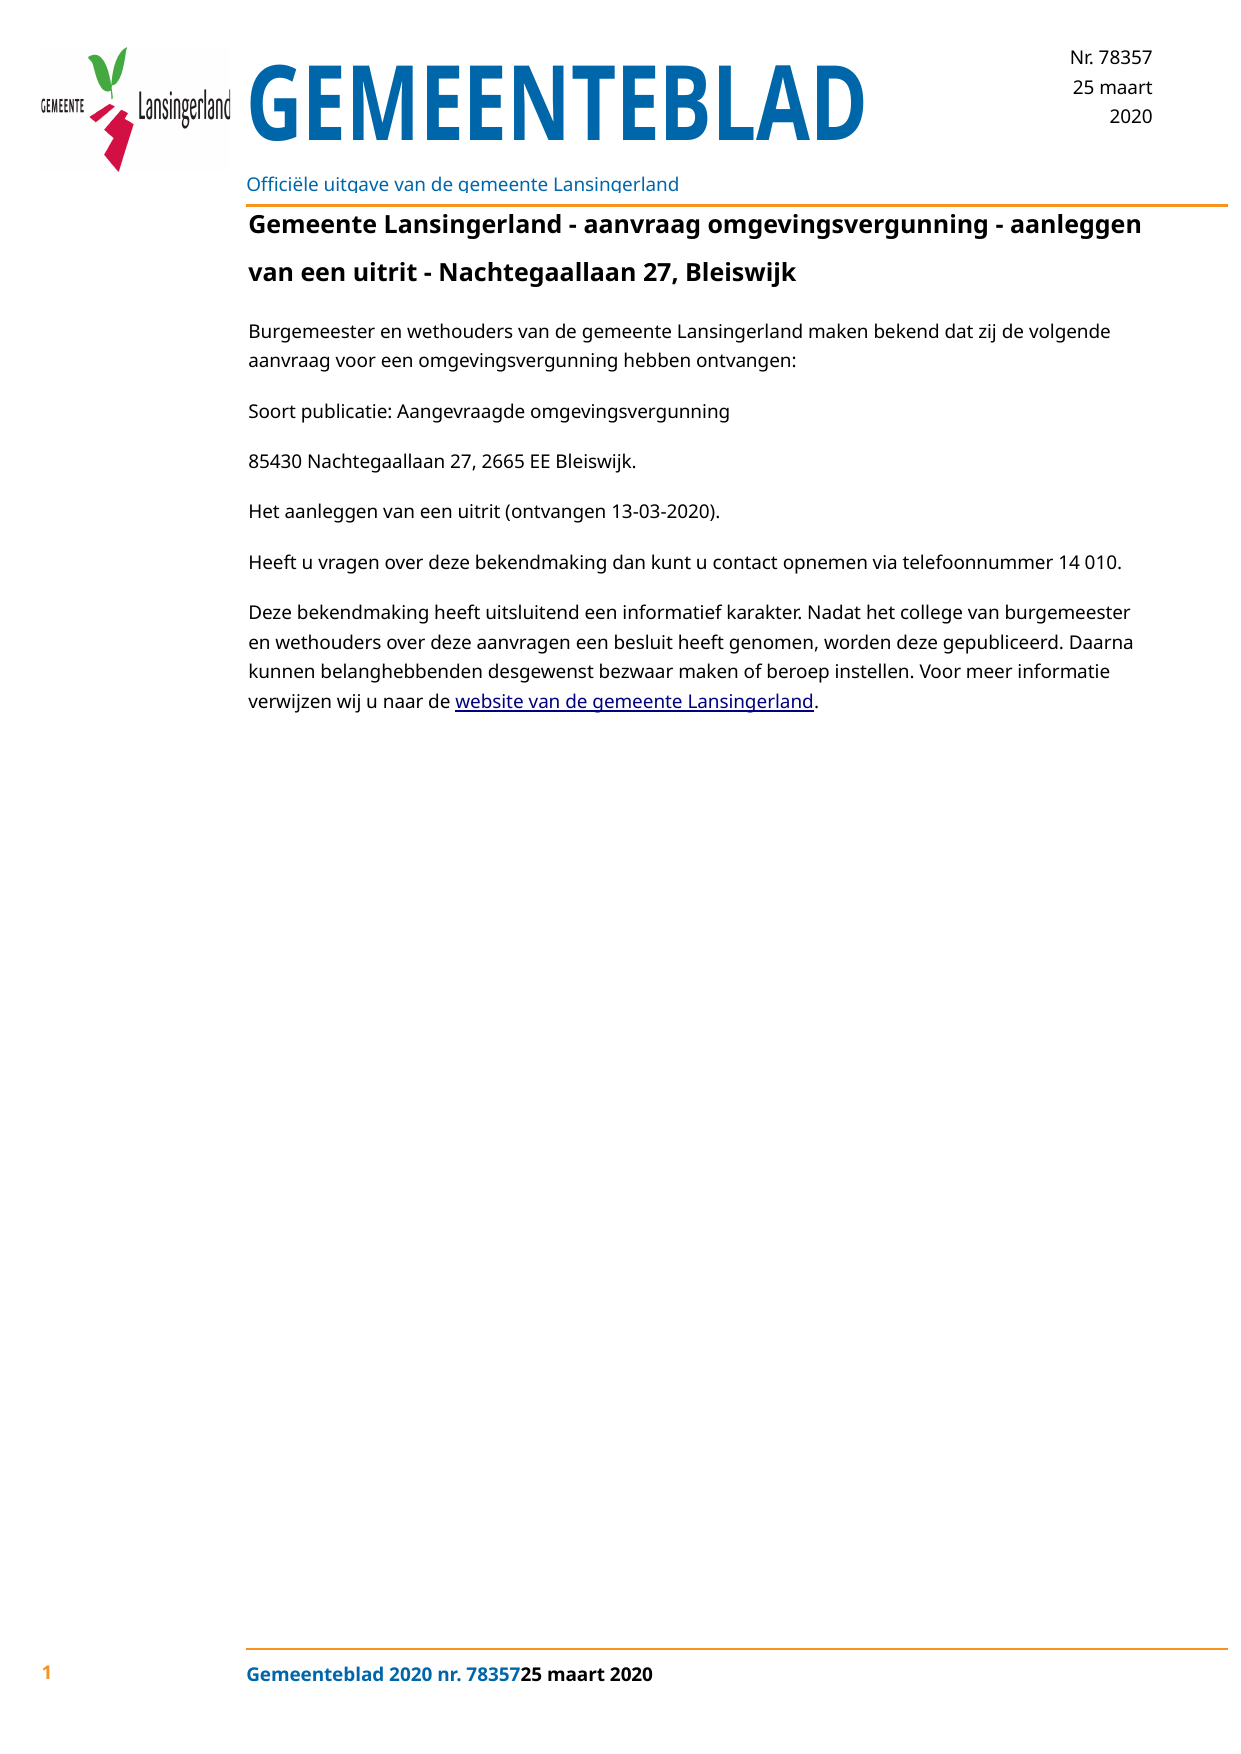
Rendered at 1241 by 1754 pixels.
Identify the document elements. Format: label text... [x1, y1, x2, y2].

text Het aanleggen van een uitrit (ontvangen 13-03-2020). [248, 499, 1152, 524]
text Soort publicatie: Aangevraagde omgevingsvergunning [248, 398, 1152, 424]
text Deze bekendmaking heeft uitsluitend een informatief karakter. Nadat het college van burgemeester en wethouders over deze aanvragen een besluit heeft genomen, worden deze gepubliceerd. Daarna kunnen belanghebbenden desgewenst bezwaar maken of beroep instellen. Voor meer informatie verwijzen wij u naar de website van de gemeente Lansingerland. [248, 599, 1152, 714]
picture [41, 47, 231, 172]
text Burgemeester en wethouders van de gemeente Lansingerland maken bekend dat zij de volgende aanvraag voor een omgevingsvergunning hebben ontvangen: [248, 318, 1152, 373]
text Gemeente Lansingerland - aanvraag omgevingsvergunning - aanleggen van een uitrit - Nachtegaallaan 27, Bleiswijk [248, 207, 1152, 288]
text 85430 Nachtegaallaan 27, 2665 EE Bleiswijk. [248, 448, 1152, 474]
text Heeft u vragen over deze bekendmaking dan kunt u contact opnemen via telefoonnummer 14 010. [248, 549, 1152, 575]
